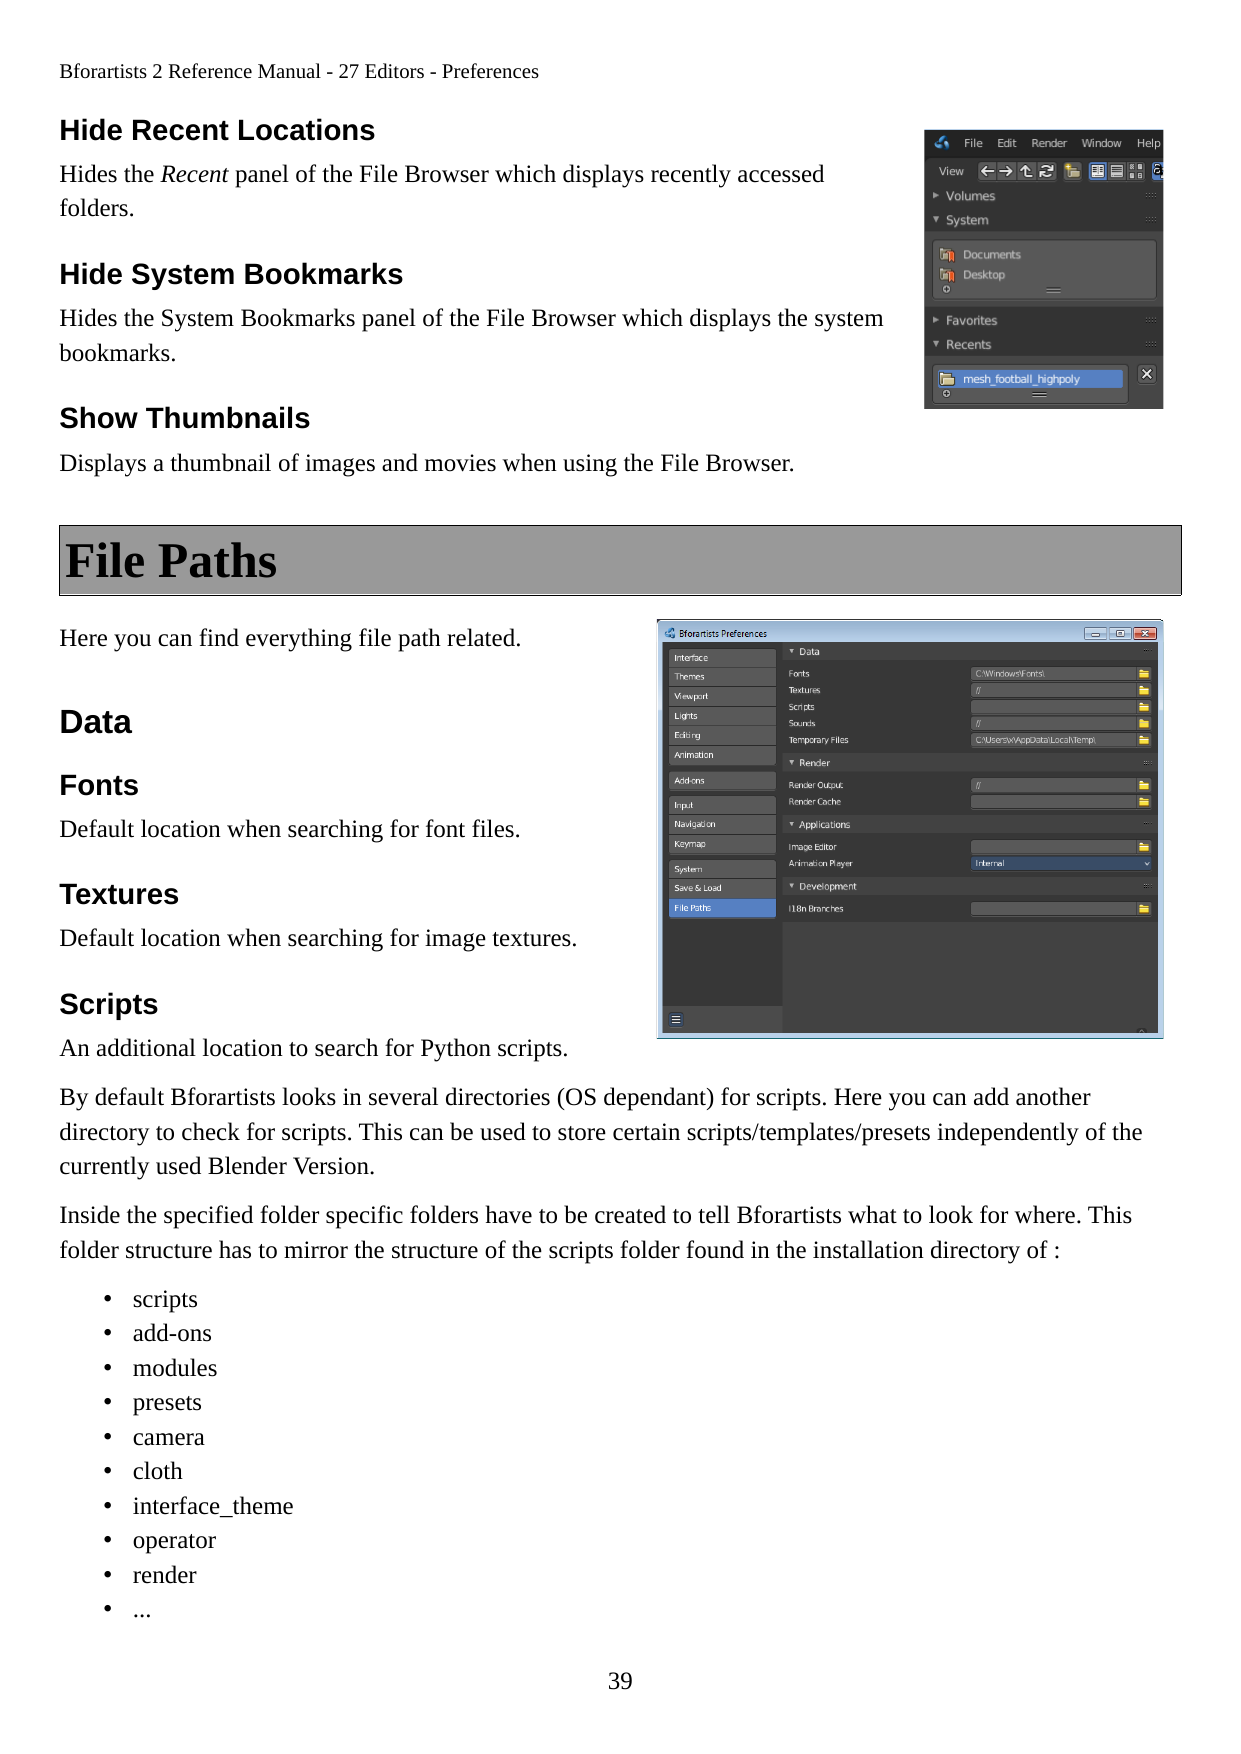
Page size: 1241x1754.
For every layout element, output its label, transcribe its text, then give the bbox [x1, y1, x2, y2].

list presets [103, 1387, 1181, 1416]
text Displays a thumbnail of images and movies when using the File Browser. [59, 448, 1181, 476]
list operator [103, 1525, 1181, 1554]
subtitle [1164, 767, 1181, 801]
list add-ons [103, 1318, 1181, 1347]
list interface_theme [103, 1491, 1181, 1520]
list render [103, 1560, 1181, 1589]
subtitle [1164, 702, 1181, 740]
subtitle Fonts [59, 767, 656, 801]
subtitle Textures [59, 877, 656, 911]
subtitle Hide Recent Locations [59, 113, 1181, 146]
subtitle [1164, 257, 1181, 291]
text An additional location to search for Python scripts. [59, 1033, 1181, 1062]
text Hides the System Bookmarks panel of the File Browser which displays the system bookmarks. [59, 303, 924, 366]
subtitle Scripts [59, 987, 656, 1021]
subtitle [1164, 877, 1181, 911]
table_header File Paths [60, 526, 1181, 594]
list ... [103, 1594, 1181, 1623]
picture [656, 619, 1164, 1039]
subtitle Data [59, 702, 656, 740]
subtitle Hide System Bookmarks [59, 257, 924, 291]
list camera [103, 1422, 1181, 1451]
list scripts [103, 1284, 1181, 1313]
text Hides the Recent panel of the File Browser which displays recently accessed folders. [59, 159, 924, 222]
text Default location when searching for image textures. [59, 923, 656, 952]
list cloth [103, 1456, 1181, 1485]
text Here you can find everything file path related. [59, 623, 656, 652]
text Inside the specified folder specific folders have to be created to tell Bforartists what to look for where. This folder structure has to mirror the structure of the scripts folder found in the installation directory of : [59, 1201, 1181, 1264]
list modules [103, 1353, 1181, 1382]
subtitle Show Thumbnails [59, 401, 1181, 435]
text By default Bforartists looks in several directories (OS dependant) for scripts. Here you can add another directory to check for scripts. This can be used to store certain scripts/templates/presets independently of the currently used Blender Version. [59, 1082, 1181, 1180]
text Default location when searching for font files. [59, 814, 656, 842]
subtitle [1164, 987, 1181, 1021]
picture [924, 129, 1164, 409]
